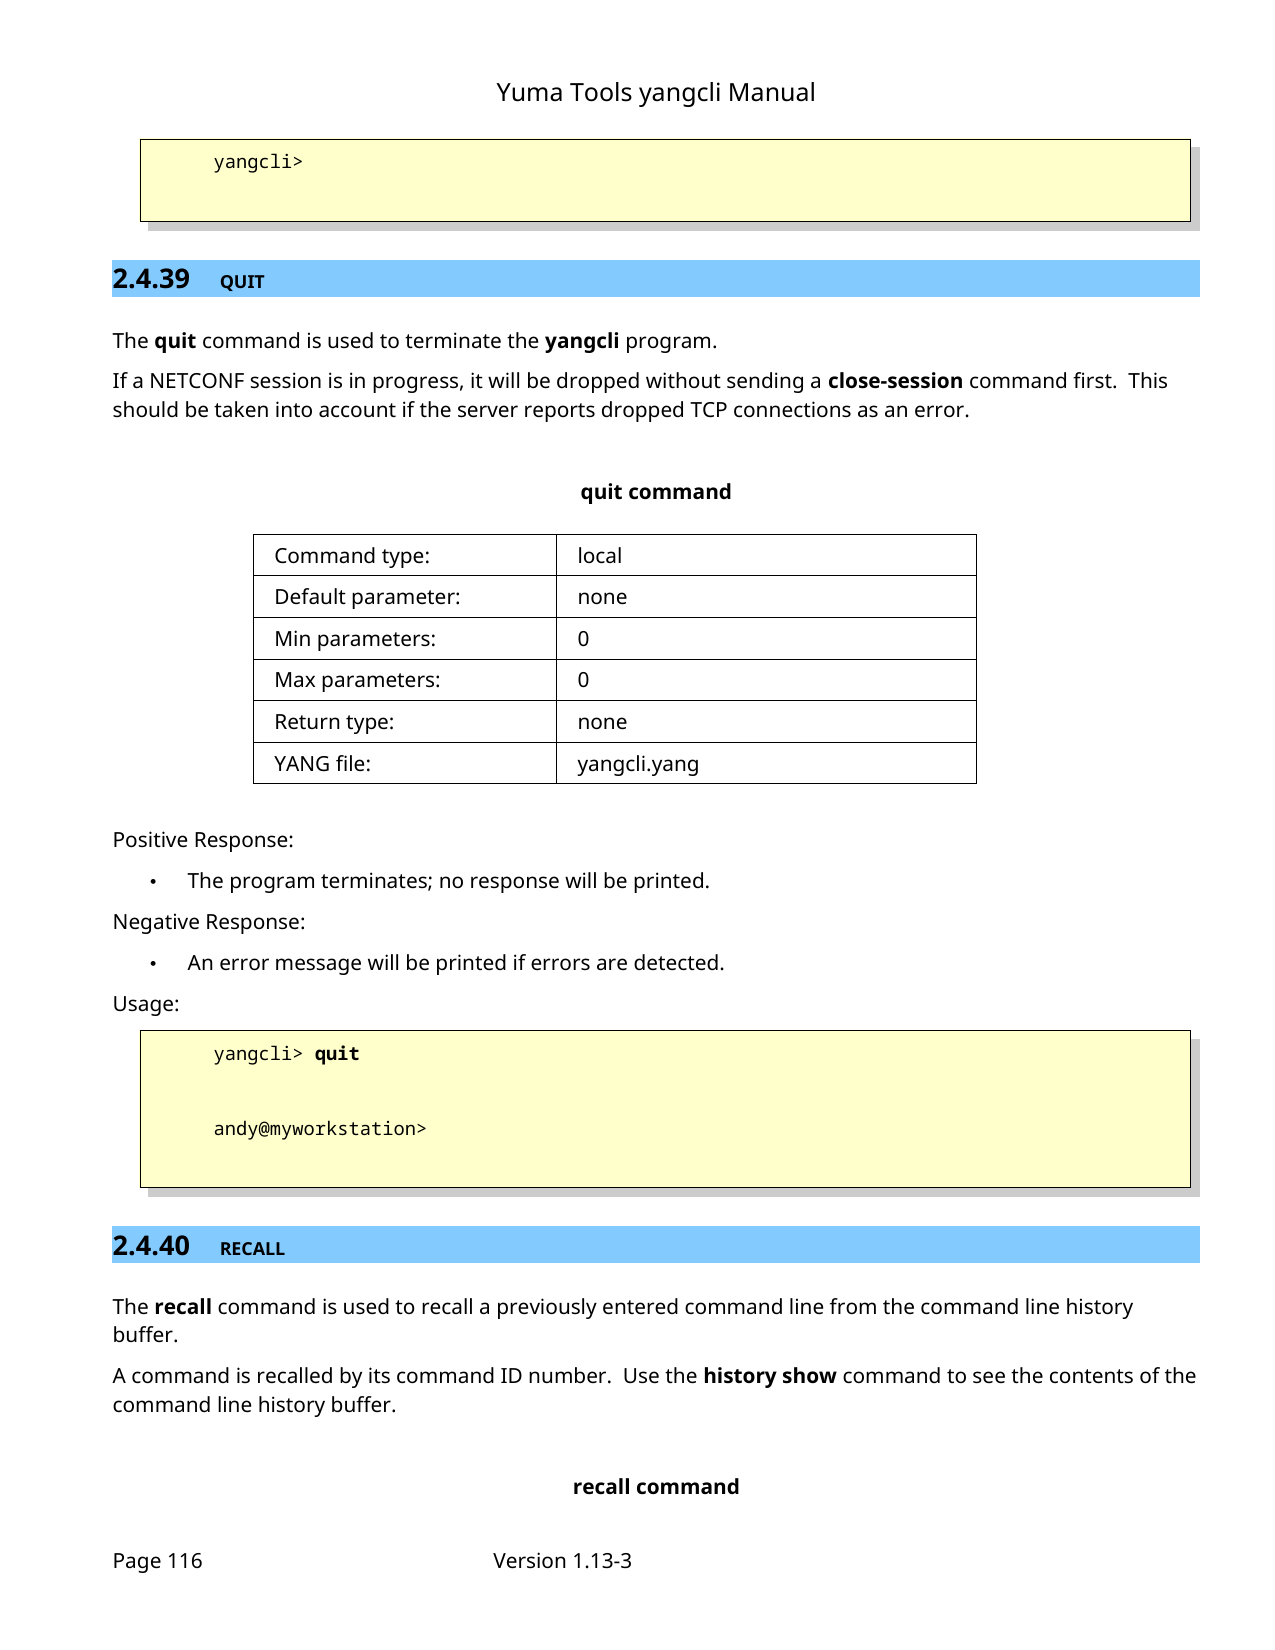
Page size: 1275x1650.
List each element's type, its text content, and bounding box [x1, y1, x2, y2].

text The recall command is used to recall a previously entered command line from the command line history buffer. [112, 1292, 1200, 1349]
table_cell Return type: [254, 701, 556, 742]
text Negative Response: [112, 907, 1200, 936]
text The quit command is used to terminate the yangcli program. [112, 326, 1200, 354]
subtitle recall [112, 1226, 1200, 1263]
subtitle quit [112, 260, 1200, 297]
text yangcli> quit [141, 1031, 1190, 1065]
subtitle recall command [127, 1472, 1185, 1500]
text yangcli> [141, 140, 1190, 174]
table_cell Max parameters: [254, 660, 556, 700]
text If a NETCONF session is in progress, it will be dropped without sending a close-session command first. This should be taken into account if the server reports dropped TCP connections as an error. [112, 367, 1200, 423]
subtitle quit command [127, 477, 1185, 505]
table_header local [557, 535, 976, 575]
list The program terminates; no response will be printed. [150, 866, 1200, 894]
table_cell none [557, 576, 976, 617]
table_cell yangcli.yang [557, 743, 976, 783]
list An error message will be printed if errors are detected. [150, 948, 1200, 976]
table_header Command type: [254, 535, 556, 575]
text andy@myworkstation> [141, 1105, 1190, 1140]
table_cell none [557, 701, 976, 742]
text Usage: [112, 989, 1200, 1017]
text A command is recalled by its command ID number. Use the history show command to see the contents of the command line history buffer. [112, 1361, 1200, 1418]
table_cell YANG file: [254, 743, 556, 783]
text Positive Response: [112, 825, 1200, 854]
table_cell Default parameter: [254, 576, 556, 617]
table_cell 0 [557, 618, 976, 658]
table_cell Min parameters: [254, 618, 556, 658]
table_cell 0 [557, 660, 976, 700]
